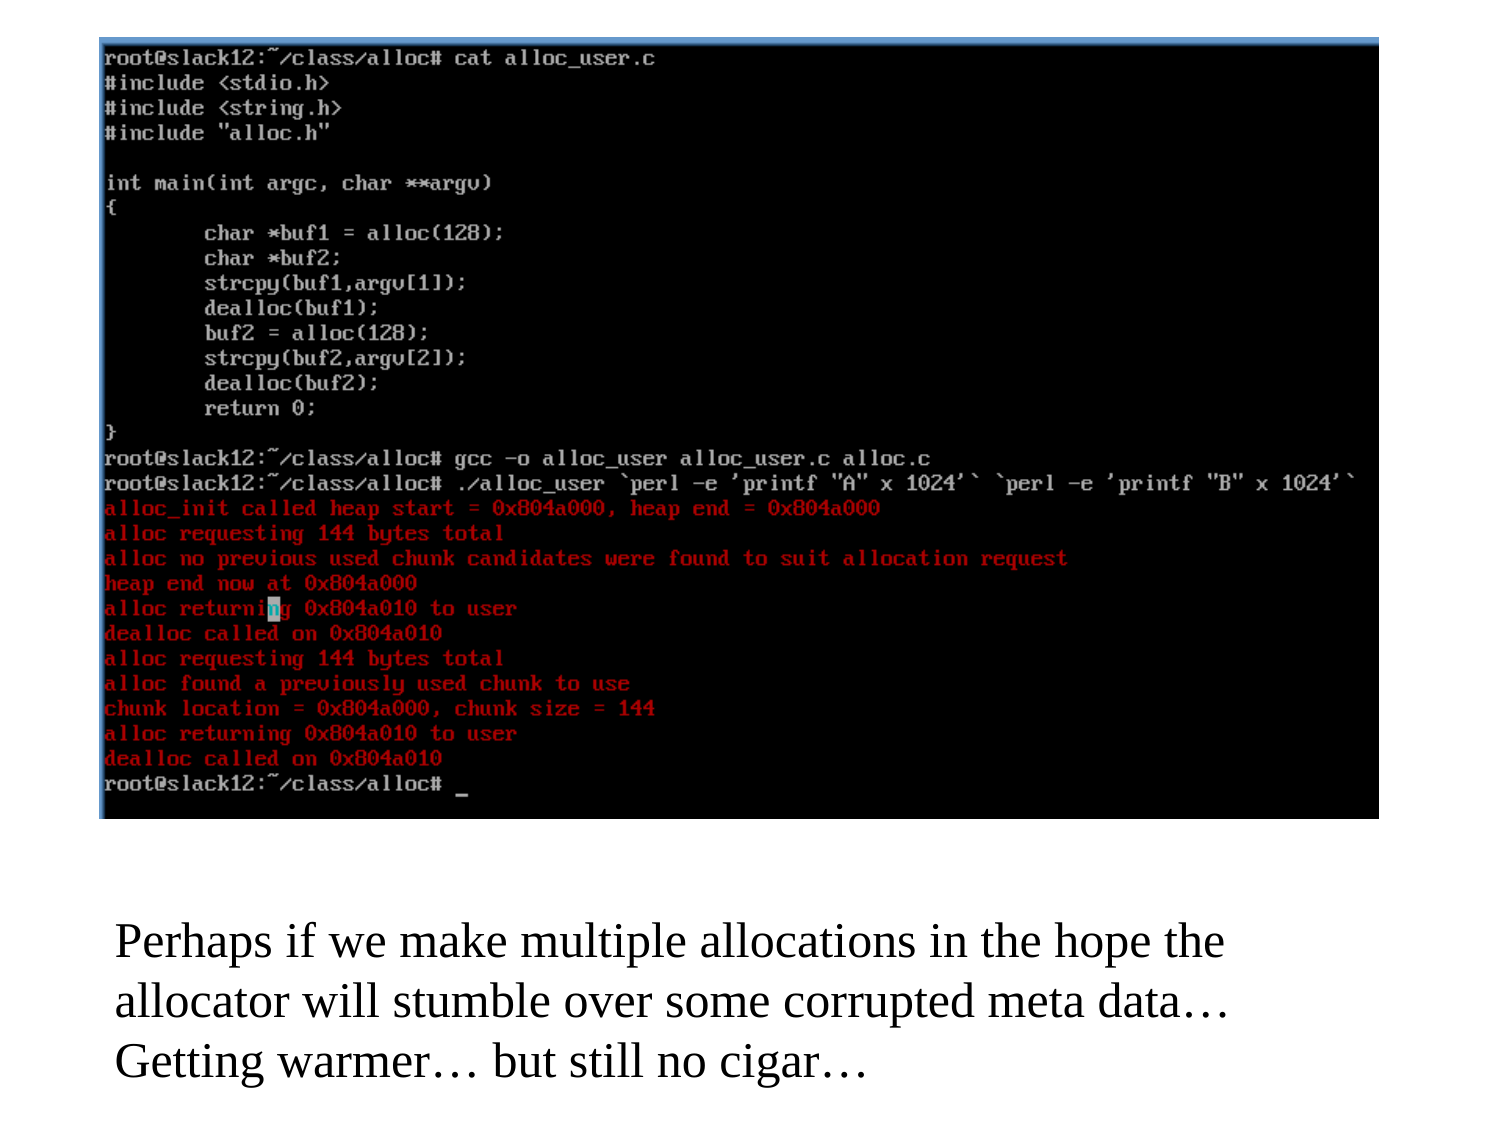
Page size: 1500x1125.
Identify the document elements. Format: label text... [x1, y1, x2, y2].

picture [99, 37, 1379, 819]
text_box Perhaps if we make multiple allocations in the hope the allocator will stumble over some corrupted meta data… Getting warmer… but still no cigar… [99, 899, 1363, 1096]
